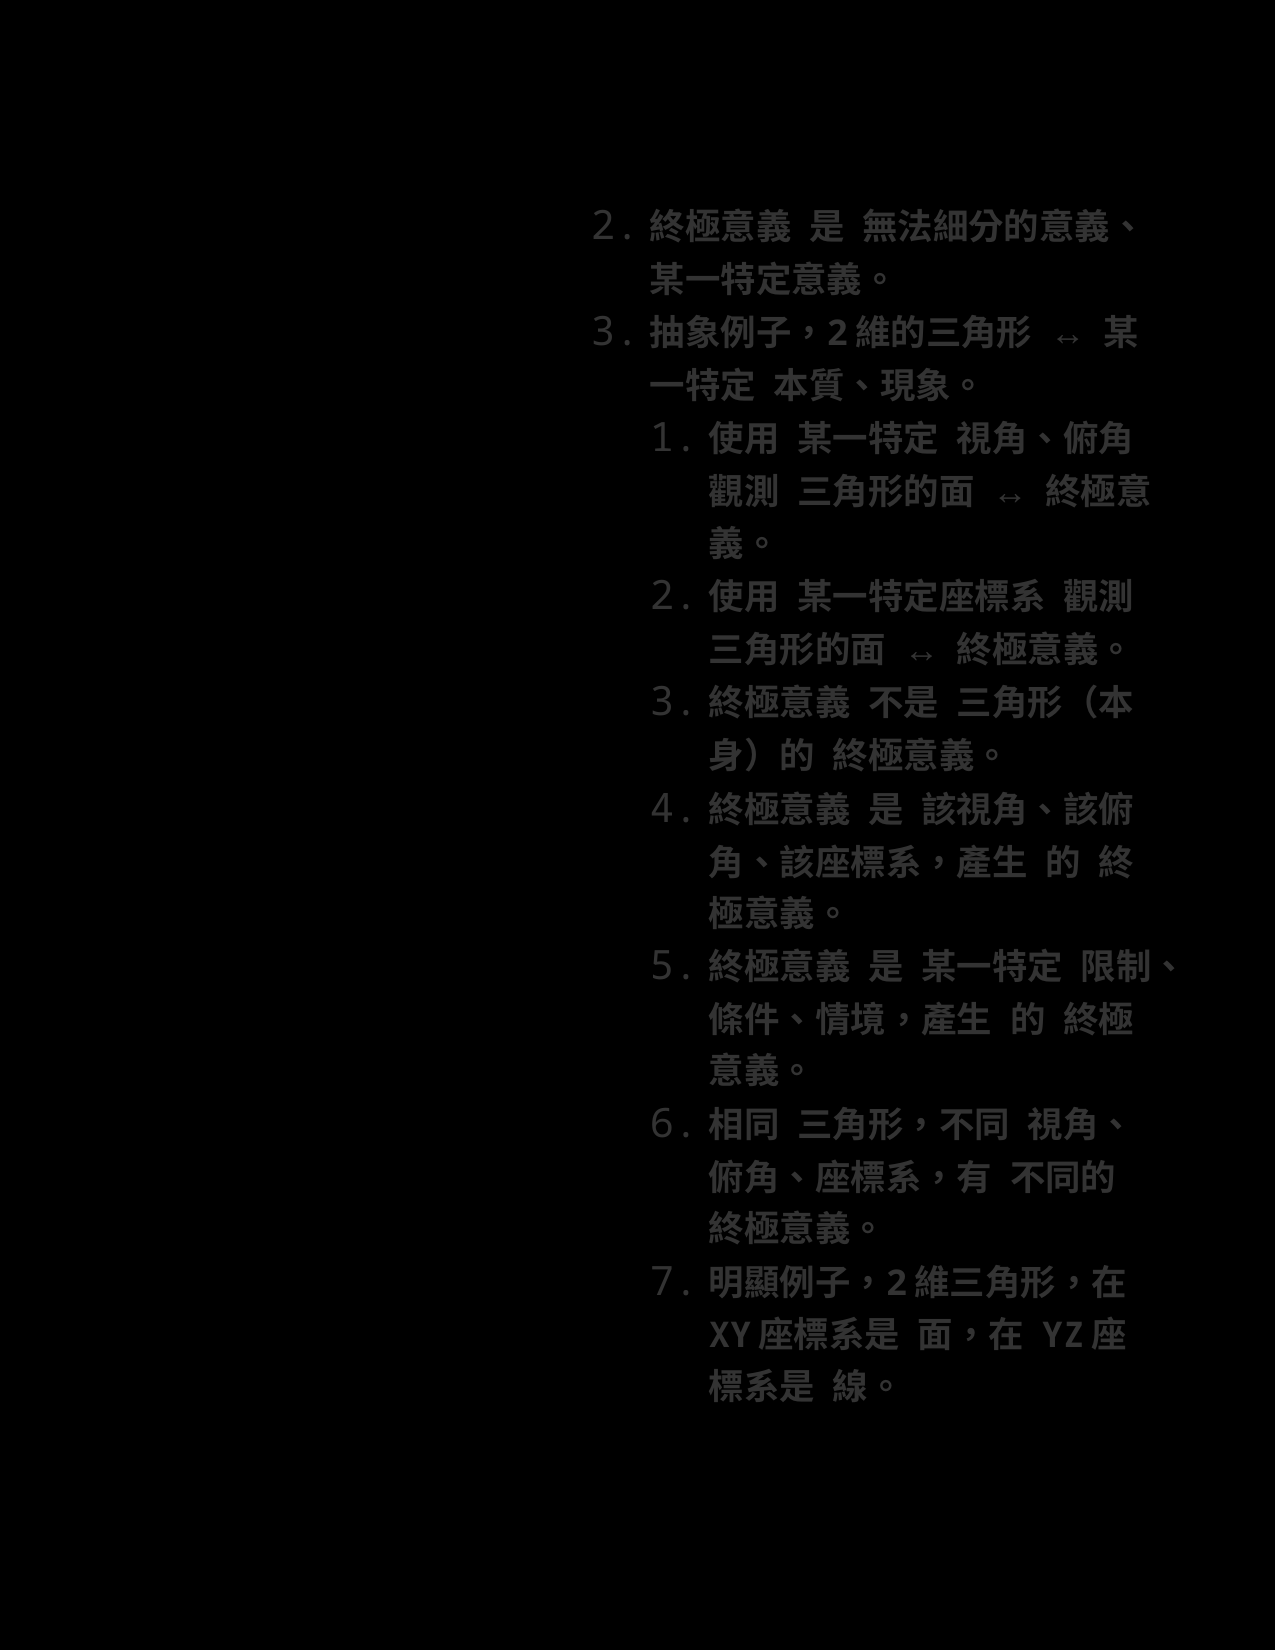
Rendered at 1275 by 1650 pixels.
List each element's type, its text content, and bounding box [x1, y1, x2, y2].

list 明顯例子，2維三角形，在 XY座標系是 面，在 YZ座標系是 線。 [649, 1252, 1157, 1409]
list 使用 某一特定座標系 觀測 三角形的面 ↔ 終極意義。 [649, 566, 1157, 672]
list 相同 三角形，不同 視角、俯角、座標系，有 不同的 終極意義。 [649, 1094, 1157, 1252]
list 終極意義 是 無法細分的意義、某一特定意義。 [591, 196, 1157, 302]
list 使用 某一特定 視角、俯角 觀測 三角形的面 ↔ 終極意義。 [649, 408, 1157, 566]
list 終極意義 是 某一特定 限制、條件、情境，產生 的 終極意義。 [649, 936, 1157, 1094]
list 抽象例子，2維的三角形 ↔ 某一特定 本質、現象。 [591, 302, 1157, 408]
list 終極意義 是 該視角、該俯角、該座標系，產生 的 終極意義。 [649, 779, 1157, 936]
list 終極意義 不是 三角形（本身）的 終極意義。 [649, 672, 1157, 779]
